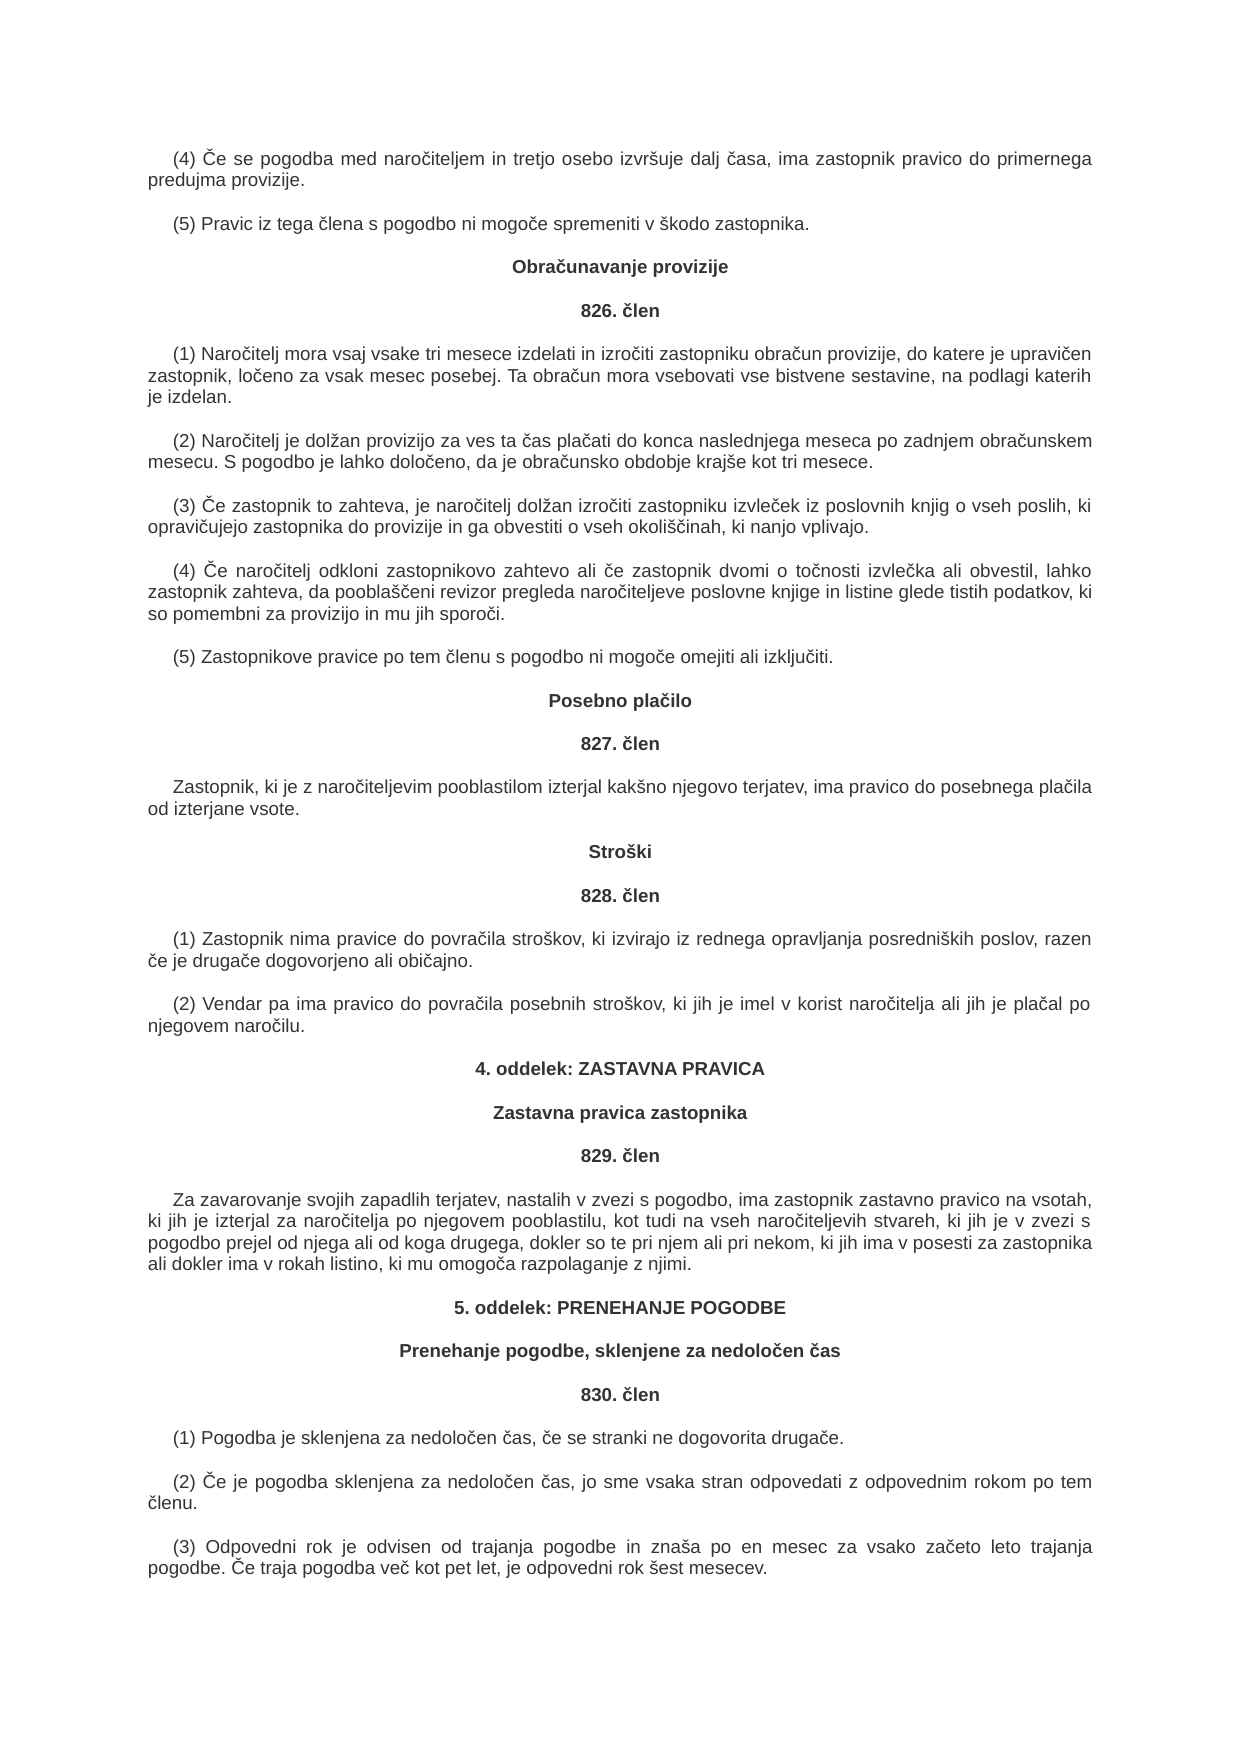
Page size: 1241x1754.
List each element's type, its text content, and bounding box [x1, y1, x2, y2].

text (2) Naročitelj je dolžan provizijo za ves ta čas plačati do konca naslednjega meseca po zadnjem obračunskem mesecu. S pogodbo je lahko določeno, da je obračunsko obdobje krajše kot tri mesece. [148, 429, 1093, 473]
text (5) Pravic iz tega člena s pogodbo ni mogoče spremeniti v škodo zastopnika. [148, 213, 1093, 234]
text 829. člen [148, 1145, 1093, 1167]
text (3) Odpovedni rok je odvisen od trajanja pogodbe in znaša po en mesec za vsako začeto leto trajanja pogodbe. Če traja pogodba več kot pet let, je odpovedni rok šest mesecev. [148, 1535, 1093, 1578]
text 828. člen [148, 885, 1093, 906]
text (1) Pogodba je sklenjena za nedoločen čas, če se stranki ne dogovorita drugače. [148, 1427, 1093, 1448]
text (2) Če je pogodba sklenjena za nedoločen čas, jo sme vsaka stran odpovedati z odpovednim rokom po tem členu. [148, 1470, 1093, 1513]
text Zastopnik, ki je z naročiteljevim pooblastilom izterjal kakšno njegovo terjatev, ima pravico do posebnega plačila od izterjane vsote. [148, 776, 1093, 819]
text (2) Vendar pa ima pravico do povračila posebnih stroškov, ki jih je imel v korist naročitelja ali jih je plačal po njegovem naročilu. [148, 993, 1093, 1036]
text 5. oddelek: PRENEHANJE POGODBE [148, 1297, 1093, 1318]
text Stroški [148, 841, 1093, 863]
text Posebno plačilo [148, 689, 1093, 711]
text 4. oddelek: ZASTAVNA PRAVICA [148, 1058, 1093, 1080]
text 830. člen [148, 1383, 1093, 1405]
text (1) Zastopnik nima pravice do povračila stroškov, ki izvirajo iz rednega opravljanja posredniških poslov, razen če je drugače dogovorjeno ali običajno. [148, 928, 1093, 971]
text 827. člen [148, 733, 1093, 754]
text (1) Naročitelj mora vsaj vsake tri mesece izdelati in izročiti zastopniku obračun provizije, do katere je upravičen zastopnik, ločeno za vsak mesec posebej. Ta obračun mora vsebovati vse bistvene sestavine, na podlagi katerih je izdelan. [148, 343, 1093, 408]
text (3) Če zastopnik to zahteva, je naročitelj dolžan izročiti zastopniku izvleček iz poslovnih knjig o vseh poslih, ki opravičujejo zastopnika do provizije in ga obvestiti o vseh okoliščinah, ki nanjo vplivajo. [148, 494, 1093, 538]
text (5) Zastopnikove pravice po tem členu s pogodbo ni mogoče omejiti ali izključiti. [148, 646, 1093, 668]
text Prenehanje pogodbe, sklenjene za nedoločen čas [148, 1340, 1093, 1362]
text (4) Če naročitelj odkloni zastopnikovo zahtevo ali če zastopnik dvomi o točnosti izvlečka ali obvestil, lahko zastopnik zahteva, da pooblaščeni revizor pregleda naročiteljeve poslovne knjige in listine glede tistih podatkov, ki so pomembni za provizijo in mu jih sporoči. [148, 559, 1093, 624]
text Zastavna pravica zastopnika [148, 1102, 1093, 1123]
text (4) Če se pogodba med naročiteljem in tretjo osebo izvršuje dalj časa, ima zastopnik pravico do primernega predujma provizije. [148, 148, 1093, 191]
text 826. člen [148, 299, 1093, 321]
text Za zavarovanje svojih zapadlih terjatev, nastalih v zvezi s pogodbo, ima zastopnik zastavno pravico na vsotah, ki jih je izterjal za naročitelja po njegovem pooblastilu, kot tudi na vseh naročiteljevih stvareh, ki jih je v zvezi s pogodbo prejel od njega ali od koga drugega, dokler so te pri njem ali pri nekom, ki jih ima v posesti za zastopnika ali dokler ima v rokah listino, ki mu omogoča razpolaganje z njimi. [148, 1188, 1093, 1275]
text Obračunavanje provizije [148, 256, 1093, 278]
